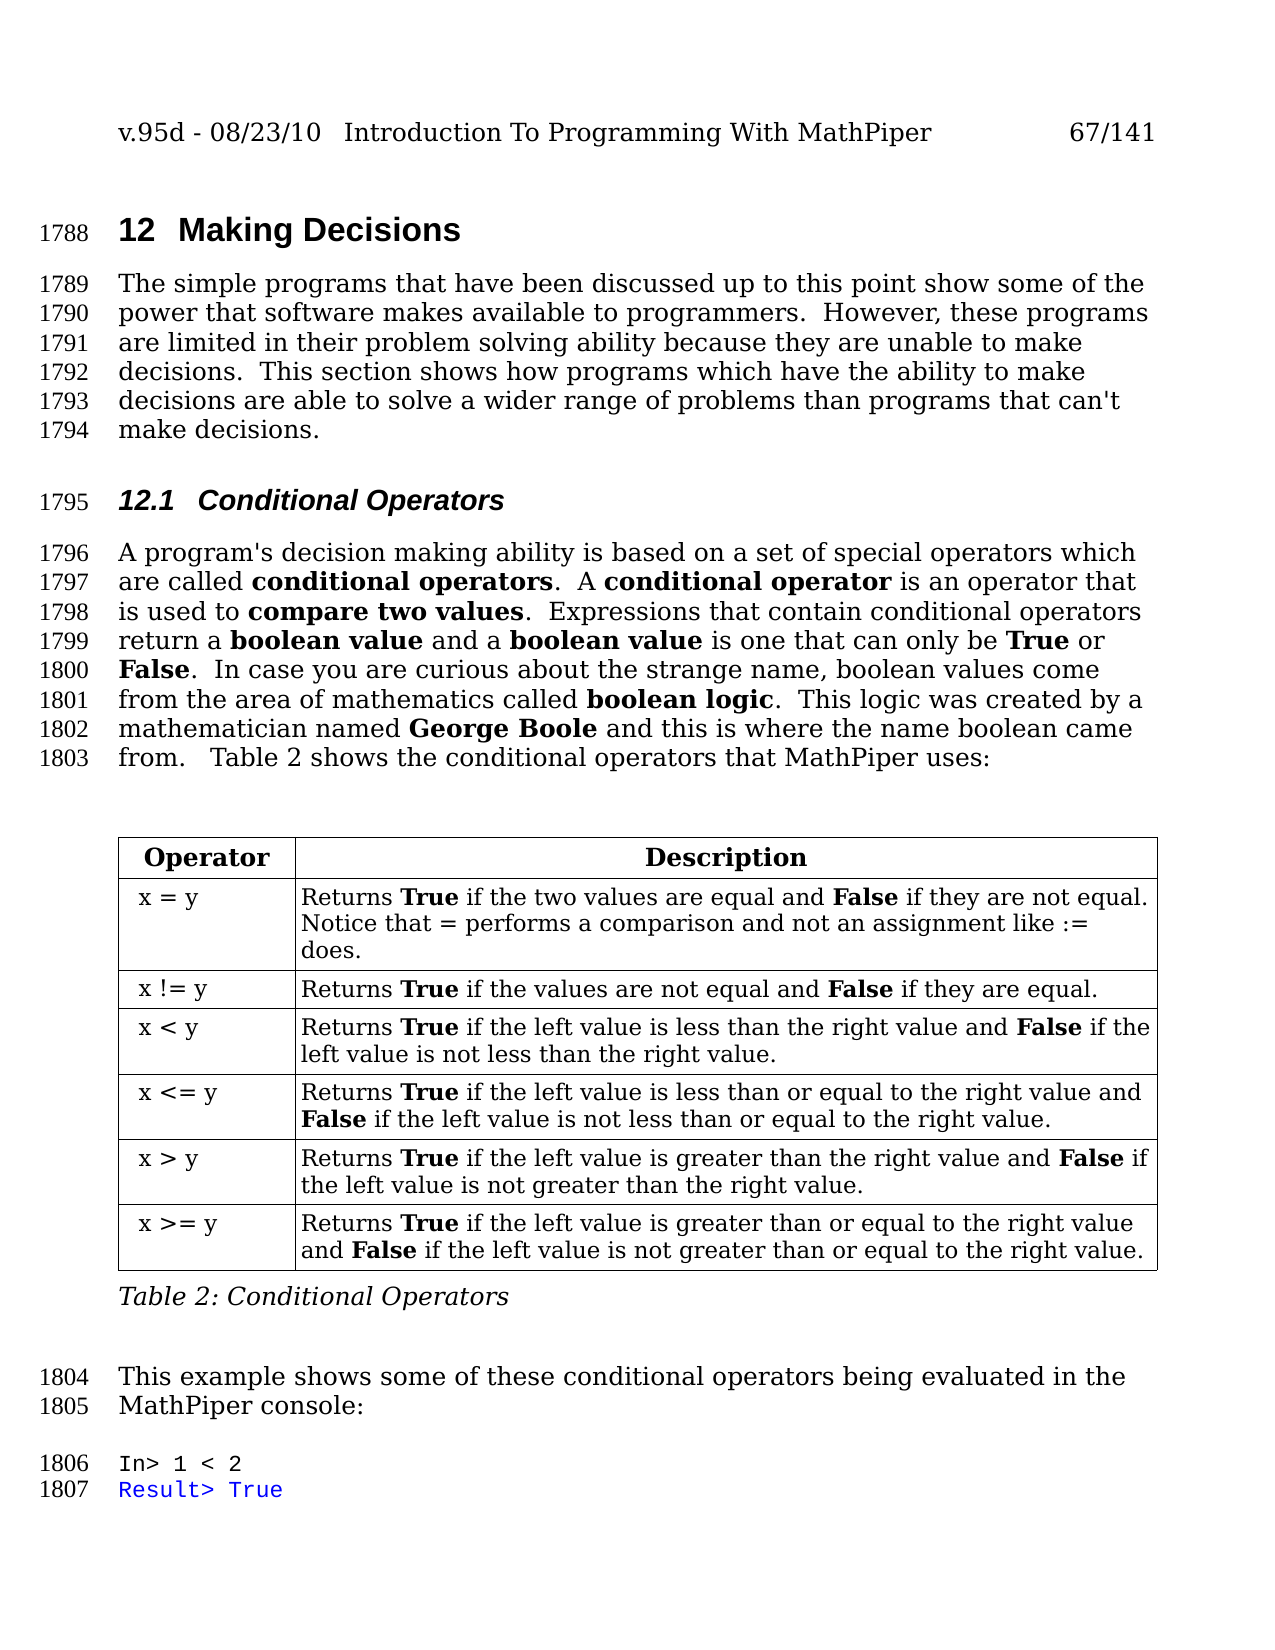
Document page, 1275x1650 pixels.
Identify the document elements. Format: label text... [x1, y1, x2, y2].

table_cell Returns True if the left value is greater than the right value and False if the left value is not greater than the right value. [296, 1140, 1157, 1204]
table_cell Returns True if the left value is greater than or equal to the right value and False if the left value is not greater than or equal to the right value. [296, 1205, 1157, 1270]
table_cell Returns True if the two values are equal and False if they are not equal. Notice that = performs a comparison and not an assignment like := does. [296, 879, 1157, 970]
table_cell x != y [119, 971, 295, 1008]
table_cell x > y [119, 1140, 295, 1204]
table_cell x <= y [119, 1075, 295, 1139]
text Result> True [118, 1478, 1157, 1504]
table_header Operator [119, 838, 295, 878]
table_cell Returns True if the values are not equal and False if they are equal. [296, 971, 1157, 1008]
table_cell Returns True if the left value is less than or equal to the right value and False if the left value is not less than or equal to the right value. [296, 1075, 1157, 1139]
subtitle Making Decisions [118, 210, 1157, 248]
table_cell x < y [119, 1009, 295, 1073]
text In> 1 < 2 [118, 1452, 1157, 1478]
subtitle Conditional Operators [118, 483, 1157, 517]
text This example shows some of these conditional operators being evaluated in the MathPiper console: [118, 1362, 1157, 1420]
table_cell Returns True if the left value is less than the right value and False if the left value is not less than the right value. [296, 1009, 1157, 1073]
table_cell x >= y [119, 1205, 295, 1270]
text Table 2: Conditional Operators [118, 1282, 1157, 1311]
table_header Description [296, 838, 1157, 878]
text A program's decision making ability is based on a set of special operators which are called conditional operators. A conditional operator is an operator that is used to compare two values. Expressions that contain conditional operators return a boolean value and a boolean value is one that can only be True or False. In case you are curious about the strange name, boolean values come from the area of mathematics called boolean logic. This logic was created by a mathematician named George Boole and this is where the name boolean came from. Table 2 shows the conditional operators that MathPiper uses: [118, 538, 1157, 772]
table_cell x = y [119, 879, 295, 970]
text The simple programs that have been discussed up to this point show some of the power that software makes available to programmers. However, these programs are limited in their problem solving ability because they are unable to make decisions. This section shows how programs which have the ability to make decisions are able to solve a wider range of problems than programs that can't make decisions. [118, 269, 1157, 444]
